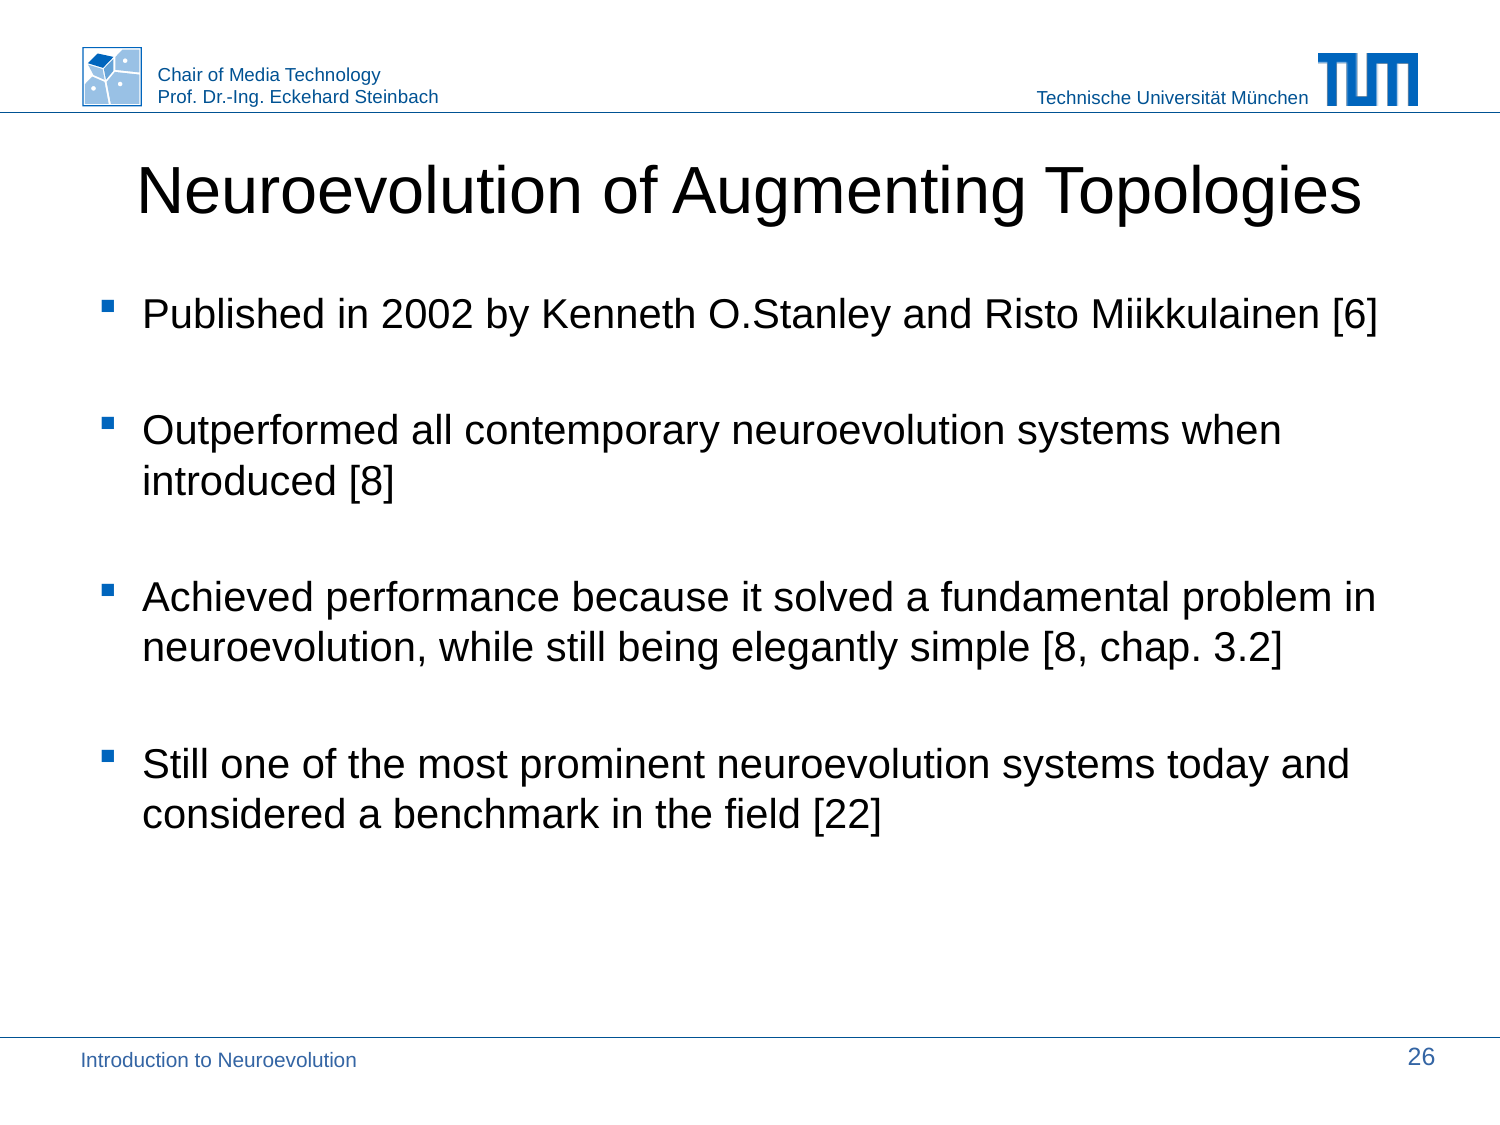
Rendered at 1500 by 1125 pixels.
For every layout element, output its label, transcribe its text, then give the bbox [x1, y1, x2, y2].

text_box Introduction to Neuroevolution [65, 1041, 406, 1081]
text_box [1392, 1035, 1471, 1090]
picture [1318, 53, 1418, 106]
title Neuroevolution of Augmenting Topologies [83, 139, 1417, 239]
list Published in 2002 by Kenneth O.Stanley and Risto Miikkulainen [6] Outperformed all contemporary neuroevolution systems when introduced [8] Achieved performance because it solved a fundamental problem in neuroevolution, while still being elegantly simple [8, chap. 3.2] Still one of the most prominent neuroevolution systems today and considered a benchmark in the field [22] [83, 279, 1417, 1013]
